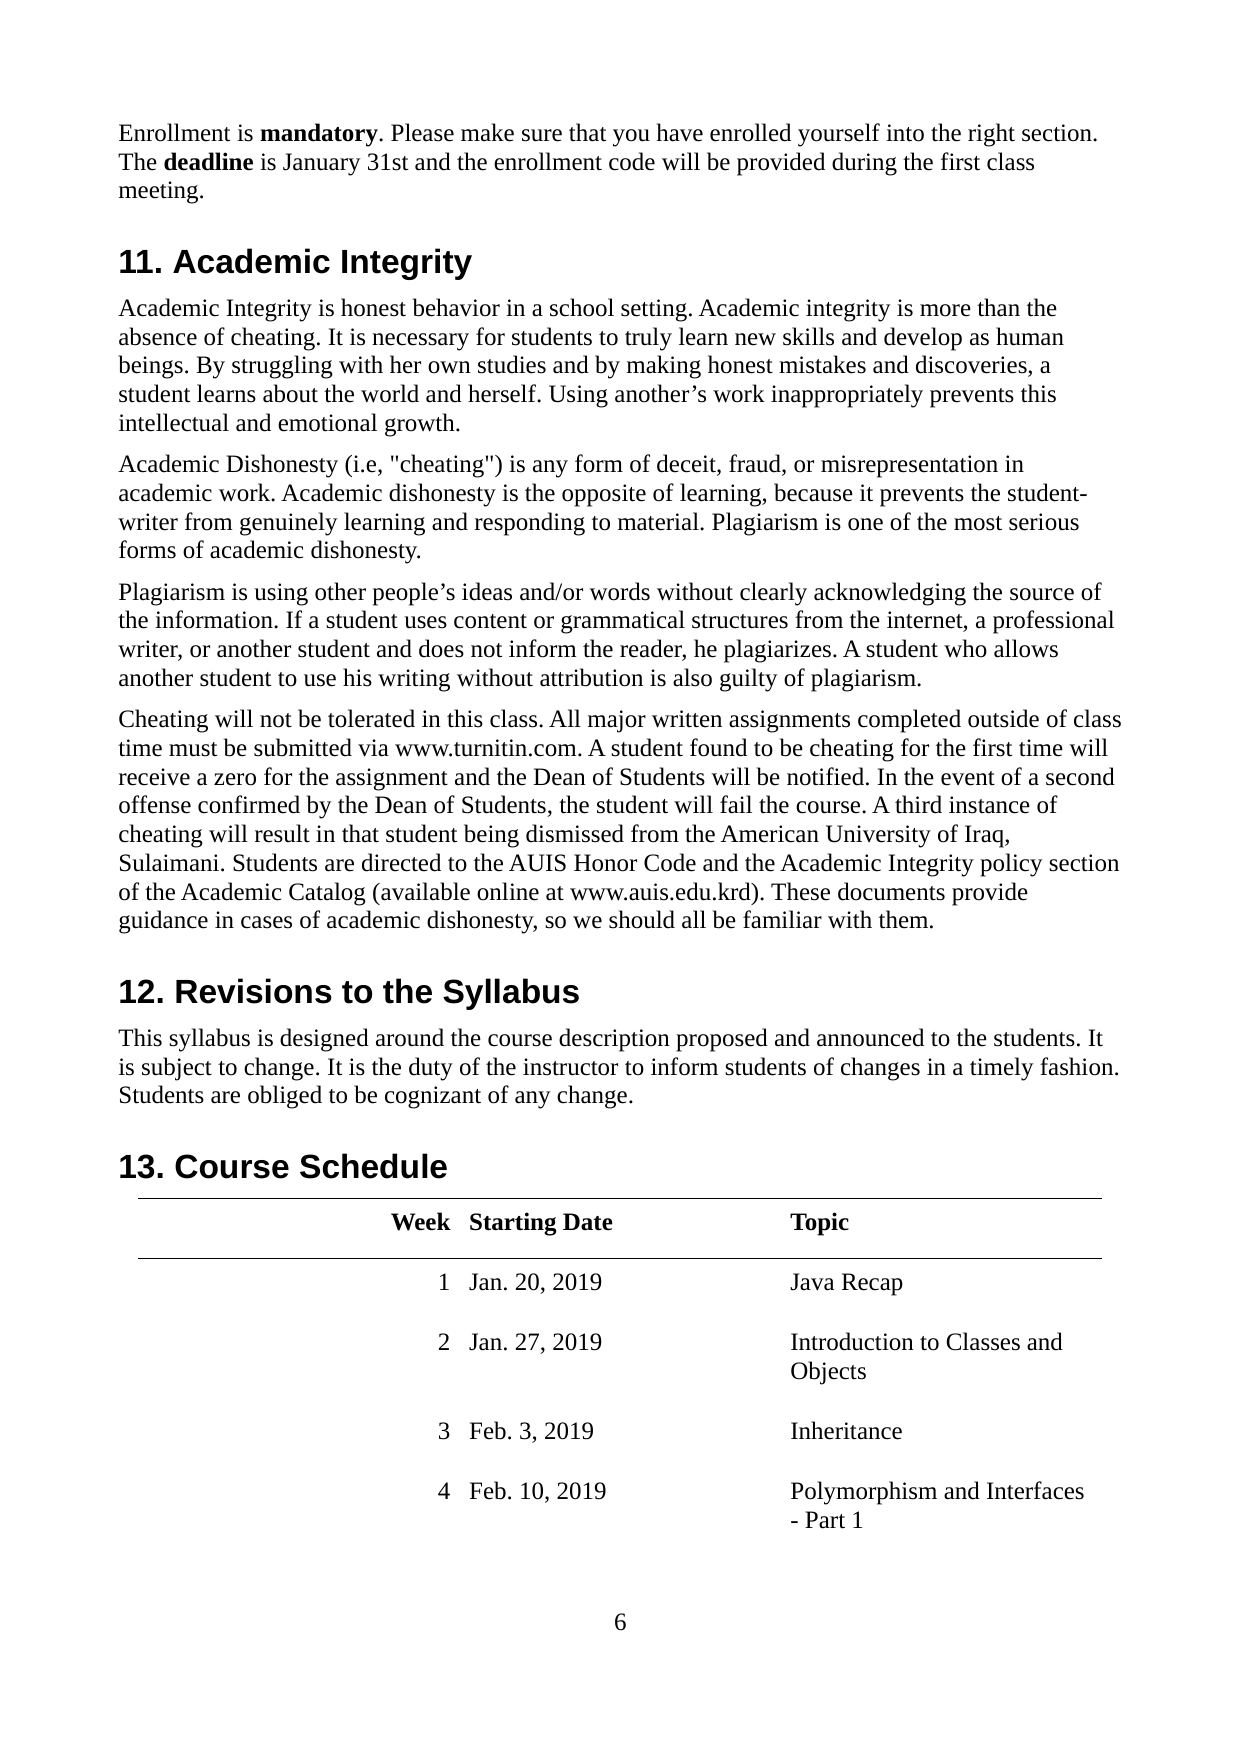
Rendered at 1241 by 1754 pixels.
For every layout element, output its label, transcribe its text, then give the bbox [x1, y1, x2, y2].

text This syllabus is designed around the course description proposed and announced to the students. It is subject to change. It is the duty of the instructor to inform students of changes in a timely fashion. Students are obliged to be cognizant of any change. [118, 1023, 1122, 1109]
table_cell 2 [138, 1318, 459, 1407]
table_cell 3 [138, 1407, 459, 1467]
table_cell Introduction to Classes and Objects [781, 1318, 1102, 1407]
table_cell Java Recap [781, 1259, 1102, 1318]
table_header Starting Date [460, 1199, 781, 1258]
text Enrollment is mandatory. Please make sure that you have enrolled yourself into the right section. The deadline is January 31st and the enrollment code will be provided during the first class meeting. [118, 118, 1122, 204]
table_cell Polymorphism and Interfaces - Part 1 [781, 1467, 1102, 1556]
text Academic Dishonesty (i.e, "cheating") is any form of deceit, fraud, or misrepresentation in academic work. Academic dishonesty is the opposite of learning, because it prevents the student-writer from genuinely learning and responding to material. Plagiarism is one of the most serious forms of academic dishonesty. [118, 449, 1122, 564]
text Cheating will not be tolerated in this class. All major written assignments completed outside of class time must be submitted via www.turnitin.com. A student found to be cheating for the first time will receive a zero for the assignment and the Dean of Students will be notified. In the event of a second offense confirmed by the Dean of Students, the student will fail the course. A third instance of cheating will result in that student being dismissed from the American University of Iraq, Sulaimani. Students are directed to the AUIS Honor Code and the Academic Integrity policy section of the Academic Catalog (available online at www.auis.edu.krd). These documents provide guidance in cases of academic dishonesty, so we should all be familiar with them. [118, 704, 1122, 934]
table_header Week [138, 1199, 459, 1258]
text Plagiarism is using other people’s ideas and/or words without clearly acknowledging the source of the information. If a student uses content or grammatical structures from the internet, a professional writer, or another student and does not inform the reader, he plagiarizes. A student who allows another student to use his writing without attribution is also guilty of plagiarism. [118, 577, 1122, 692]
table_cell 4 [138, 1467, 459, 1556]
subtitle Course Schedule [118, 1147, 1122, 1185]
table_cell Jan. 20, 2019 [460, 1259, 781, 1318]
table_cell Feb. 10, 2019 [460, 1467, 781, 1556]
table_cell 1 [138, 1259, 459, 1318]
table_header Topic [781, 1199, 1102, 1258]
table_cell Jan. 27, 2019 [460, 1318, 781, 1407]
table_cell Inheritance [781, 1407, 1102, 1467]
text Academic Integrity is honest behavior in a school setting. Academic integrity is more than the absence of cheating. It is necessary for students to truly learn new skills and develop as human beings. By struggling with her own studies and by making honest mistakes and discoveries, a student learns about the world and herself. Using another’s work inappropriately prevents this intellectual and emotional growth. [118, 293, 1122, 437]
subtitle Revisions to the Syllabus [118, 972, 1122, 1010]
subtitle Academic Integrity [118, 242, 1122, 281]
table_cell Feb. 3, 2019 [460, 1407, 781, 1467]
